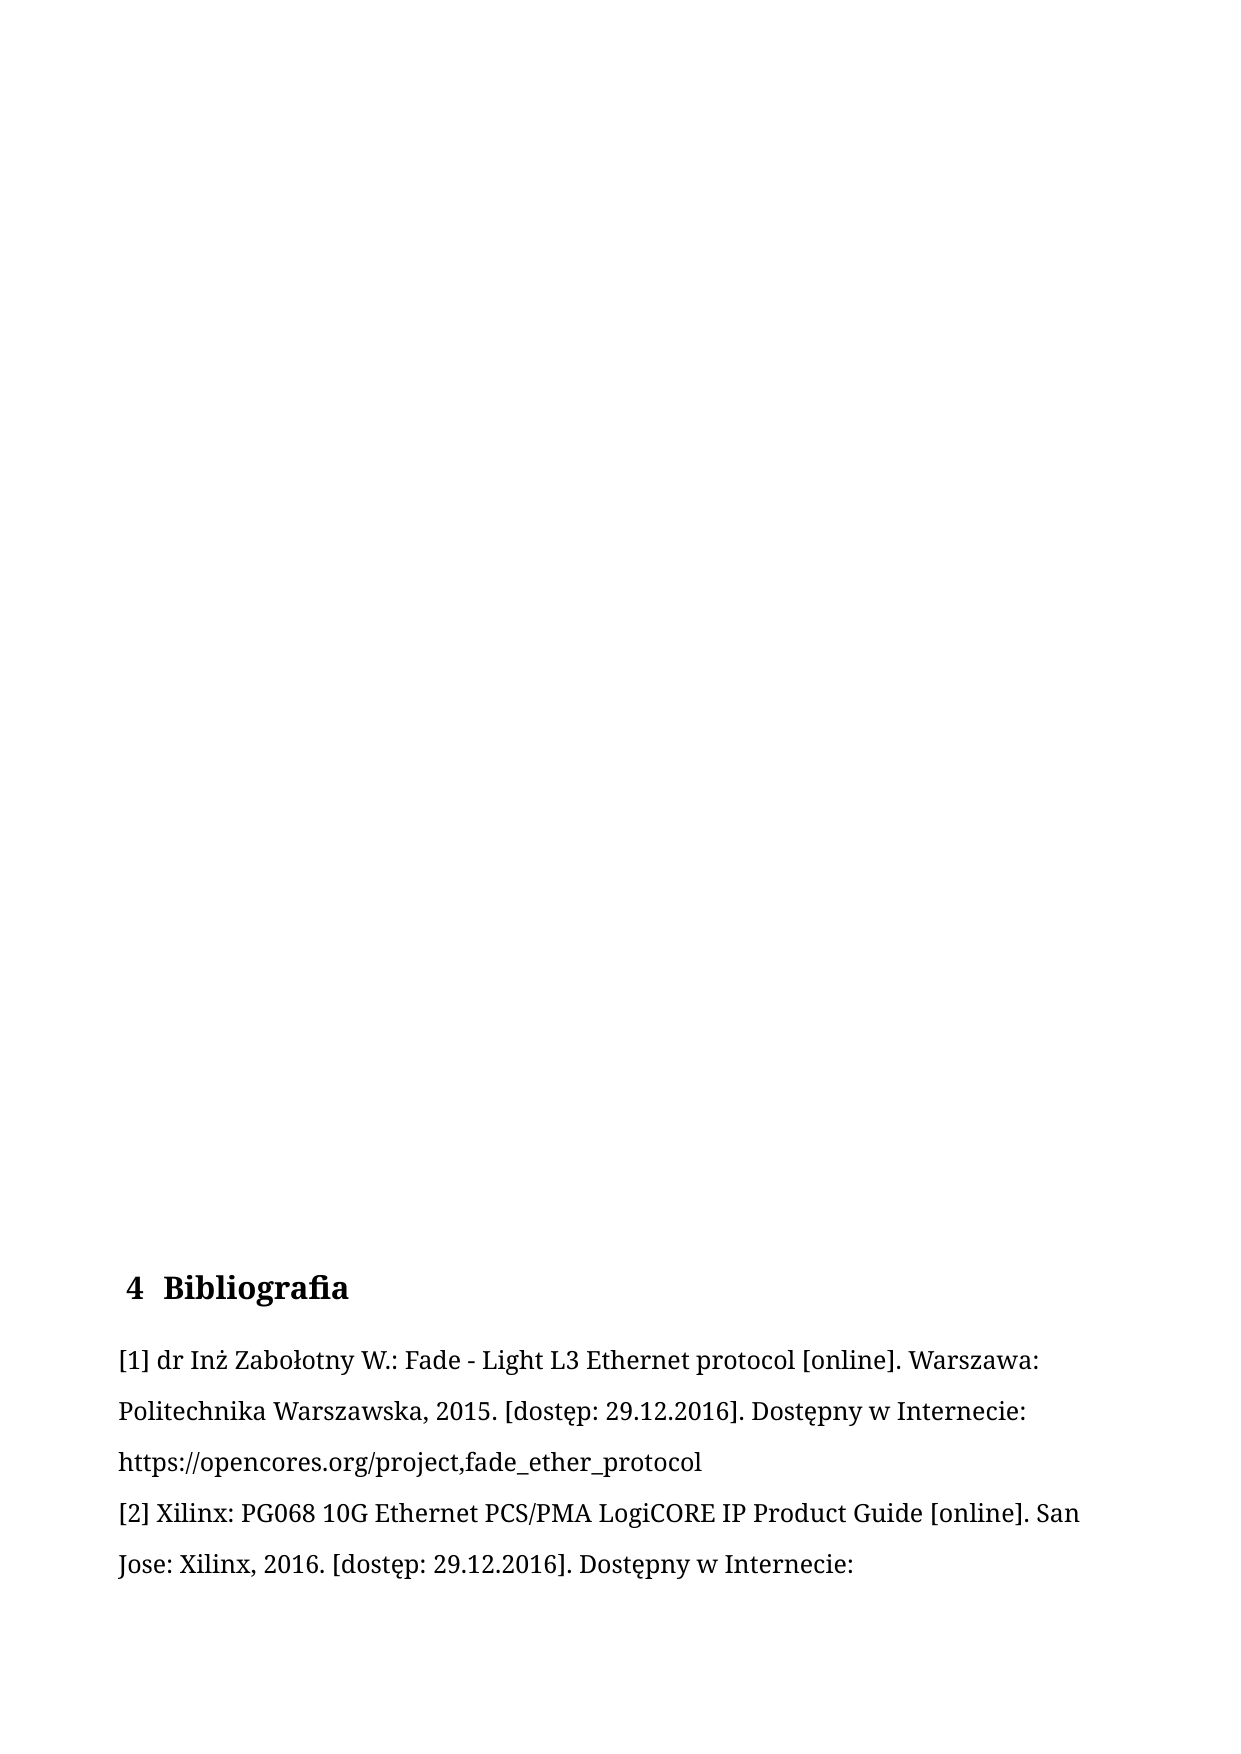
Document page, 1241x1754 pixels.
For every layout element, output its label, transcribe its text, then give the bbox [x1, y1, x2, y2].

text [1] dr Inż Zabołotny W.: Fade - Light L3 Ethernet protocol [online]. Warszawa: Politechnika Warszawska, 2015. [dostęp: 29.12.2016]. Dostępny w Internecie: https://opencores.org/project,fade_ether_protocol [118, 1342, 1122, 1478]
text [2] Xilinx: PG068 10G Ethernet PCS/PMA LogiCORE IP Product Guide [online]. San Jose: Xilinx, 2016. [dostęp: 29.12.2016]. Dostępny w Internecie: [118, 1496, 1122, 1581]
subtitle Bibliografia [118, 1266, 1122, 1309]
